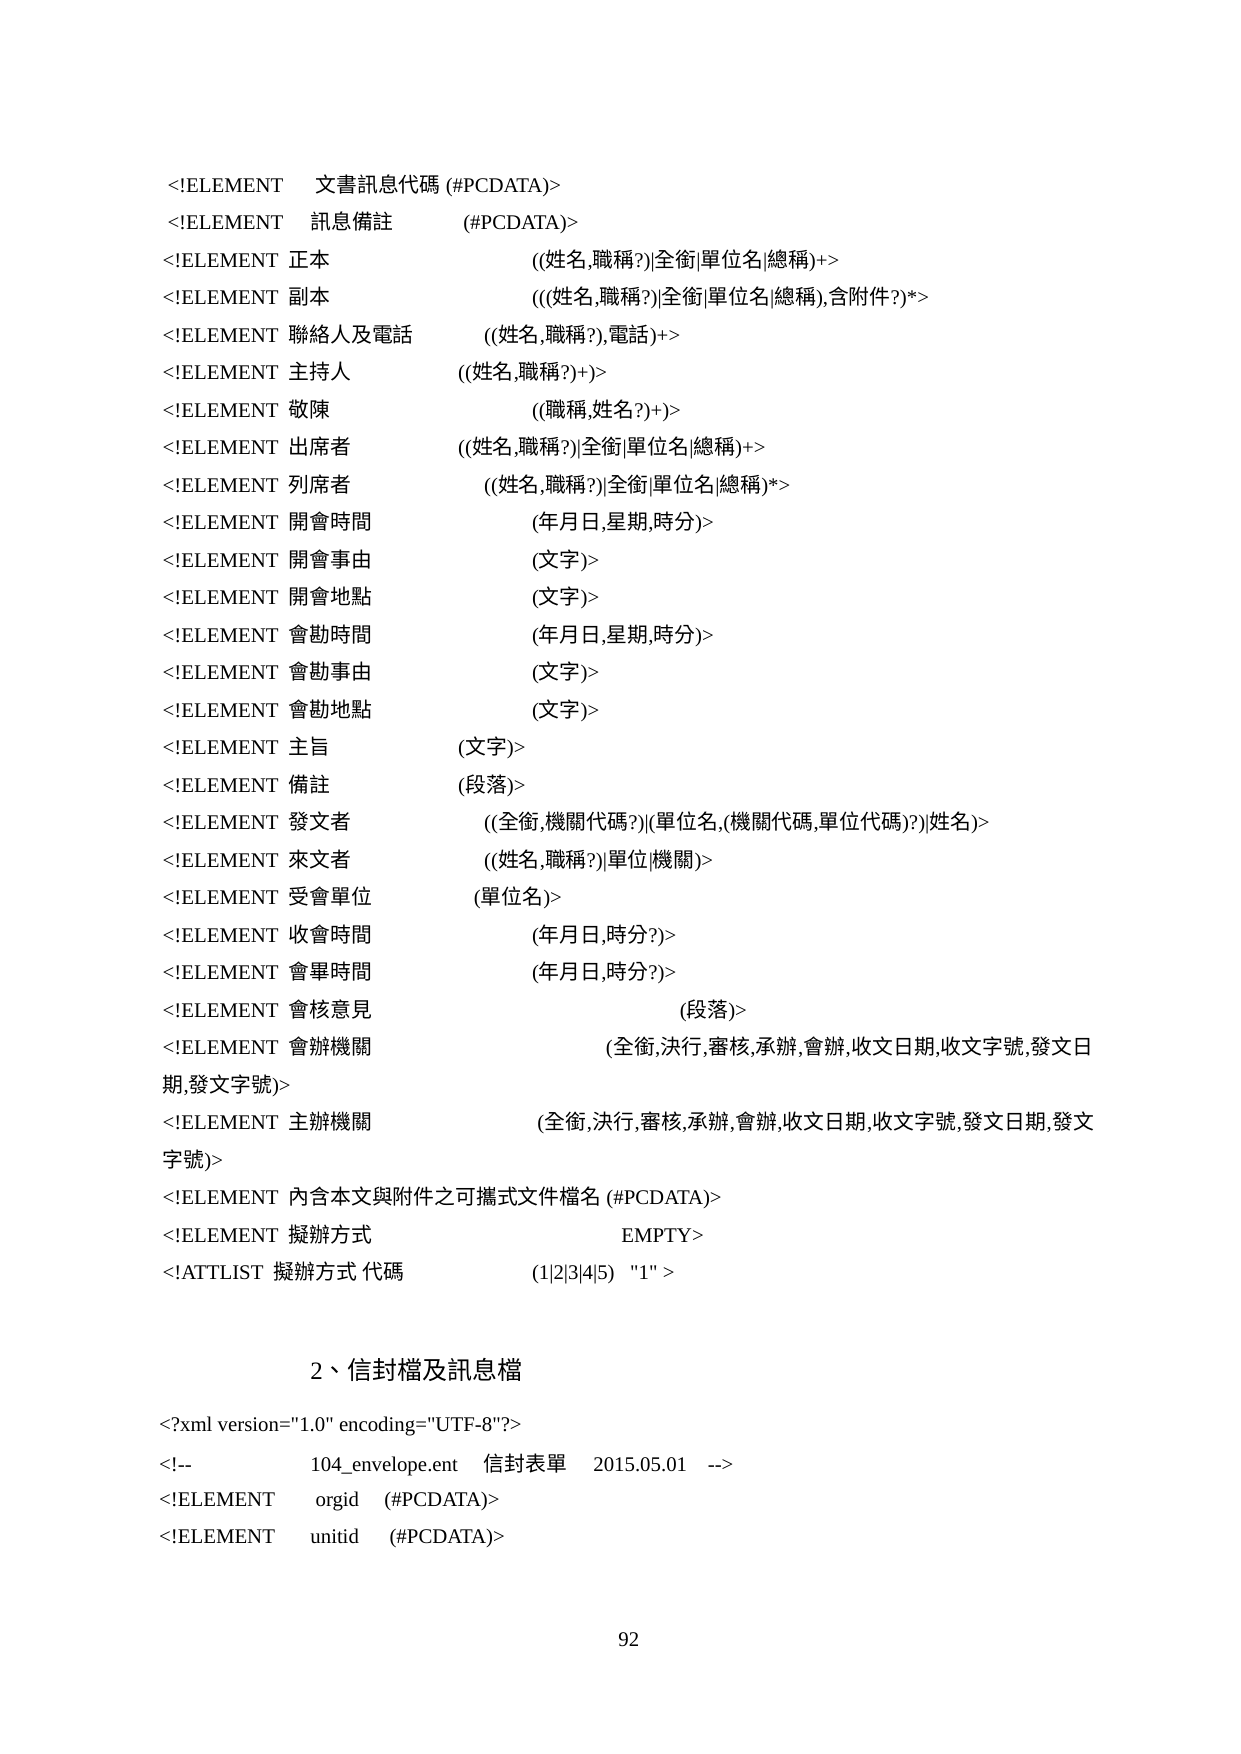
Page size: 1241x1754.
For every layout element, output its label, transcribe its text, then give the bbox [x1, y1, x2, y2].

text <!ELEMENT 主辦機關 (全銜,決行,審核,承辦,會辦,收文日期,收文字號,發文日期,發文字號)> [162, 1102, 1094, 1177]
text <!ATTLIST 擬辦方式 代碼 (1|2|3|4|5) "1" > [162, 1252, 1094, 1289]
text <!ELEMENT 會核意見 (段落)> [162, 989, 1094, 1027]
text <!ELEMENT 收會時間 (年月日,時分?)> [162, 914, 1094, 952]
text <!ELEMENT 文書訊息代碼 (#PCDATA)> [162, 164, 1094, 202]
text <!ELEMENT 擬辦方式 EMPTY> [162, 1214, 1094, 1252]
text <!ELEMENT 備註 (段落)> [162, 764, 1094, 802]
text <?xml version="1.0" encoding="UTF-8"?> [159, 1406, 1094, 1443]
text <!ELEMENT 開會事由 (文字)> [162, 539, 1094, 577]
text <!ELEMENT 會勘事由 (文字)> [162, 652, 1094, 689]
text <!ELEMENT 出席者 ((姓名,職稱?)|全銜|單位名|總稱)+> [162, 427, 1094, 464]
text <!-- 104_envelope.ent 信封表單 2015.05.01 --> [159, 1443, 1094, 1481]
text <!ELEMENT 會勘地點 (文字)> [162, 689, 1094, 727]
text <!ELEMENT 會勘時間 (年月日,星期,時分)> [162, 614, 1094, 652]
text <!ELEMENT 列席者 ((姓名,職稱?)|全銜|單位名|總稱)*> [162, 464, 1094, 502]
text <!ELEMENT 來文者 ((姓名,職稱?)|單位|機關)> [162, 839, 1094, 877]
text <!ELEMENT 開會地點 (文字)> [162, 577, 1094, 614]
text <!ELEMENT 開會時間 (年月日,星期,時分)> [162, 502, 1094, 539]
text <!ELEMENT 訊息備註 (#PCDATA)> [162, 202, 1094, 239]
text <!ELEMENT 副本 (((姓名,職稱?)|全銜|單位名|總稱),含附件?)*> [162, 277, 1094, 314]
text <!ELEMENT unitid (#PCDATA)> [159, 1518, 1094, 1556]
text <!ELEMENT 敬陳 ((職稱,姓名?)+)> [162, 389, 1094, 427]
text <!ELEMENT 發文者 ((全銜,機關代碼?)|(單位名,(機關代碼,單位代碼)?)|姓名)> [162, 802, 1094, 839]
text <!ELEMENT 聯絡人及電話 ((姓名,職稱?),電話)+> [162, 314, 1094, 352]
subtitle 2、信封檔及訊息檔 [251, 1350, 1094, 1387]
text <!ELEMENT 主持人 ((姓名,職稱?)+)> [162, 352, 1094, 389]
text <!ELEMENT 受會單位 (單位名)> [162, 877, 1094, 914]
text <!ELEMENT 會畢時間 (年月日,時分?)> [162, 952, 1094, 989]
text <!ELEMENT orgid (#PCDATA)> [159, 1481, 1094, 1518]
text <!ELEMENT 內含本文與附件之可攜式文件檔名 (#PCDATA)> [162, 1177, 1094, 1214]
text <!ELEMENT 主旨 (文字)> [162, 727, 1094, 764]
text <!ELEMENT 正本 ((姓名,職稱?)|全銜|單位名|總稱)+> [162, 239, 1094, 277]
text <!ELEMENT 會辦機關 (全銜,決行,審核,承辦,會辦,收文日期,收文字號,發文日期,發文字號)> [162, 1027, 1094, 1102]
